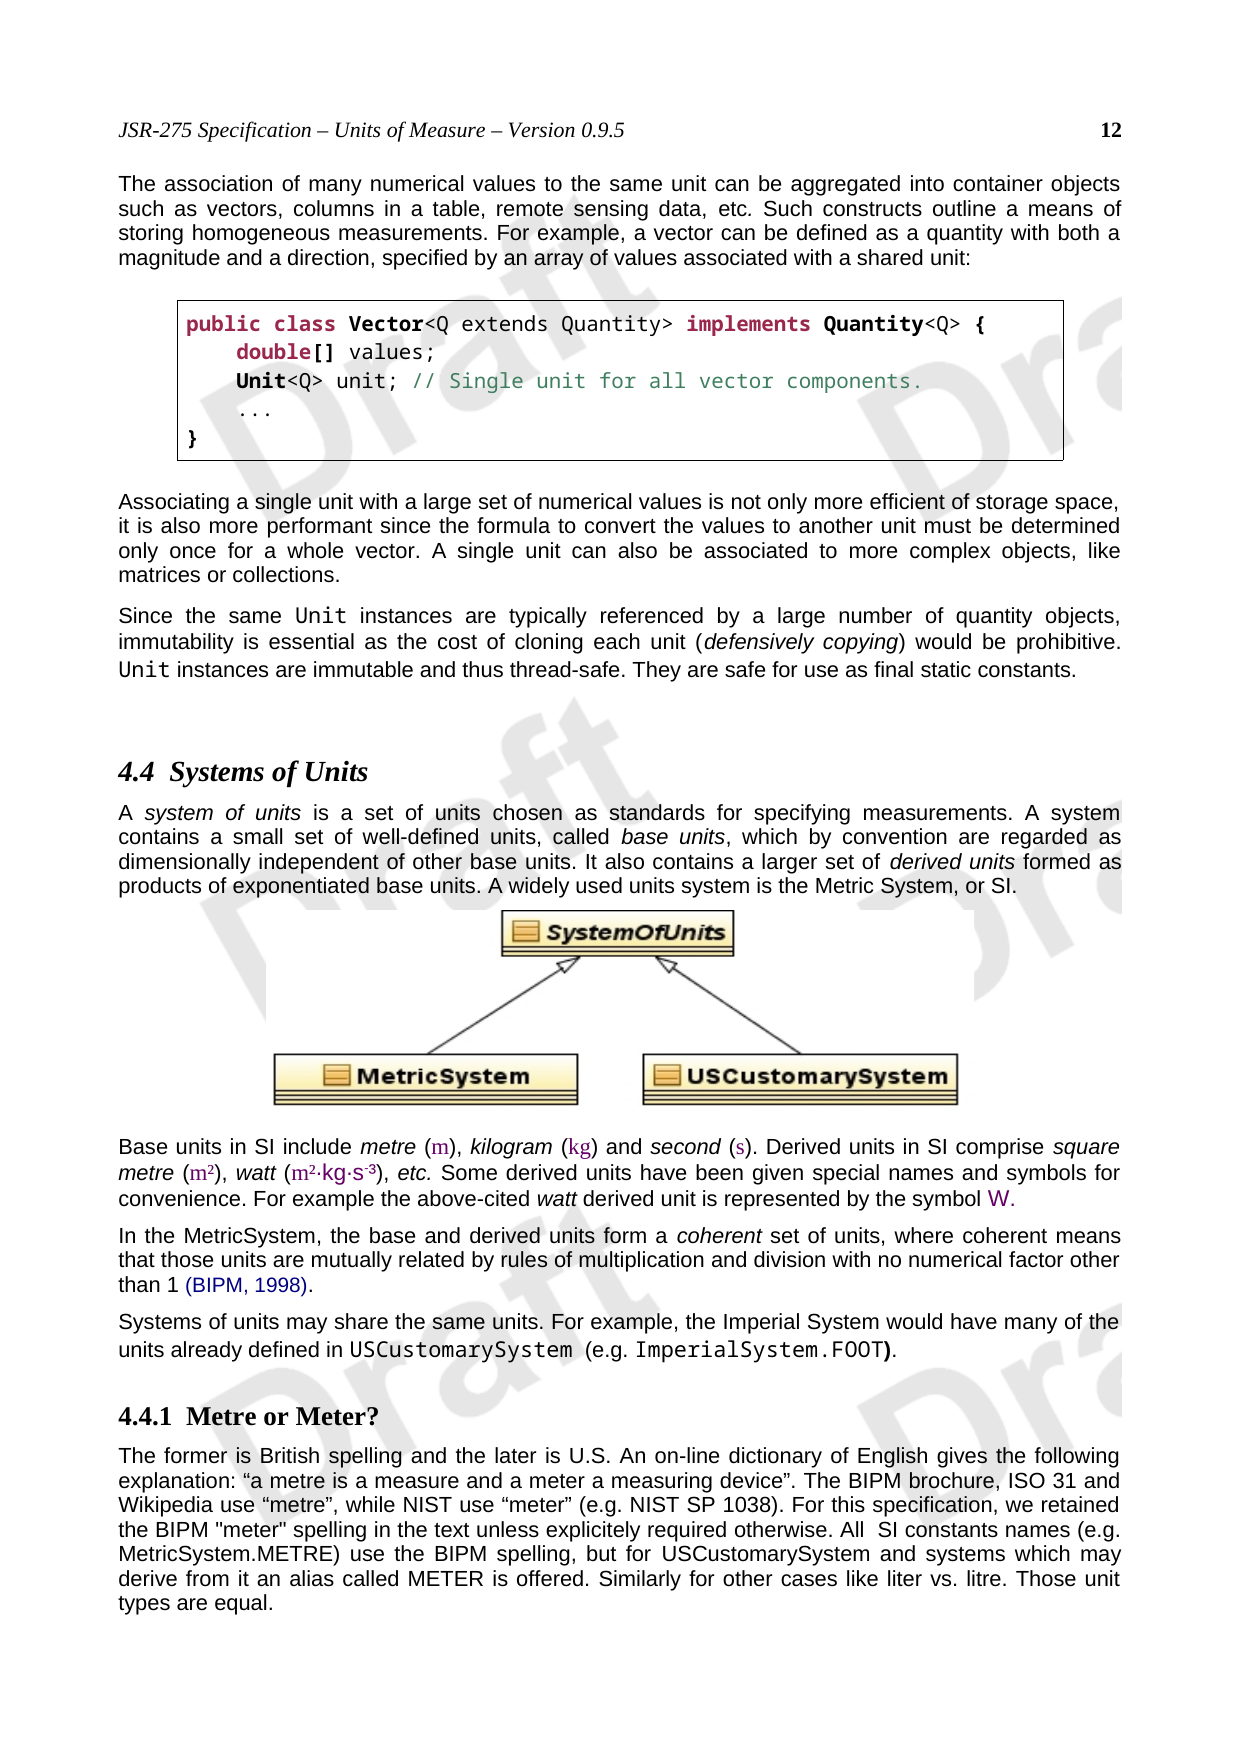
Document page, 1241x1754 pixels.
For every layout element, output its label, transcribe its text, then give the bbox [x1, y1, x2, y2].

subtitle Metre or Meter? [118, 1401, 1122, 1431]
text In the MetricSystem, the base and derived units form a coherent set of units, where coherent means that those units are mutually related by rules of multiplication and division with no numerical factor other than 1 (BIPM, 1998). [118, 1223, 1122, 1297]
text double[] values; [178, 328, 1063, 357]
subtitle Systems of Units [118, 756, 1122, 788]
picture [118, 684, 1122, 756]
picture [118, 117, 1122, 172]
picture [118, 1211, 1122, 1223]
text Unit<Q> unit; // Single unit for all vector components. [178, 357, 1063, 385]
text The association of many numerical values to the same unit can be aggregated into container objects such as vectors, columns in a table, remote sensing data, etc. Such constructs outline a means of storing homogeneous measurements. For example, a vector can be defined as a quantity with both a magnitude and a direction, specified by an array of values associated with a shared unit: [118, 172, 1122, 270]
text Base units in SI include metre (m), kilogram (kg) and second (s). Derived units in SI comprise square metre (m²), watt (m²∙kg∙s⁯-³), etc. Some derived units have been given special names and symbols for convenience. For example the above-cited watt derived unit is represented by the symbol W. [118, 1134, 1122, 1211]
picture [118, 1297, 1122, 1309]
picture [118, 587, 1122, 600]
picture [118, 1431, 1122, 1444]
picture [118, 1615, 1122, 1636]
text Since the same Unit instances are typically referenced by a large number of quantity objects, immutability is essential as the cost of cloning each unit (defensively copying) would be prohibitive. Unit instances are immutable and thus thread-safe. They are safe for use as final static constants. [118, 600, 1122, 684]
text A system of units is a set of units chosen as standards for specifying measurements. A system contains a small set of well-defined units, called base units, which by convention are regarded as dimensionally independent of other base units. It also contains a larger set of derived units formed as products of exponentiated base units. A widely used units system is the Metric System, or SI. [118, 800, 1122, 898]
text The former is British spelling and the later is U.S. An on-line dictionary of English gives the following explanation: “a metre is a measure and a meter a measuring device”. The BIPM brochure, ISO 31 and Wikipedia use “metre”, while NIST use “meter” (e.g. NIST SP 1038). For this specification, we retained the BIPM "meter" spelling in the text unless explicitely required otherwise. All SI constants names (e.g. MetricSystem.METRE) use the BIPM spelling, but for USCustomarySystem and systems which may derive from it an alias called METER is offered. Similarly for other cases like liter vs. litre. Those unit types are equal. [118, 1444, 1122, 1615]
picture [118, 1364, 1122, 1401]
text } [178, 414, 1063, 460]
text Systems of units may share the same units. For example, the Imperial System would have many of the units already defined in USCustomarySystem (e.g. ImperialSystem.FOOT). [118, 1309, 1122, 1364]
picture [118, 788, 1122, 800]
text public class Vector<Q extends Quantity> implements Quantity<Q> { [178, 301, 1063, 328]
text Associating a single unit with a large set of numerical values is not only more efficient of storage space, it is also more performant since the formula to convert the values to another unit must be determined only once for a whole vector. A single unit can also be associated to more complex objects, like matrices or collections. [118, 489, 1122, 587]
picture [118, 270, 1122, 489]
picture [118, 898, 1122, 1134]
text ... [178, 385, 1063, 414]
